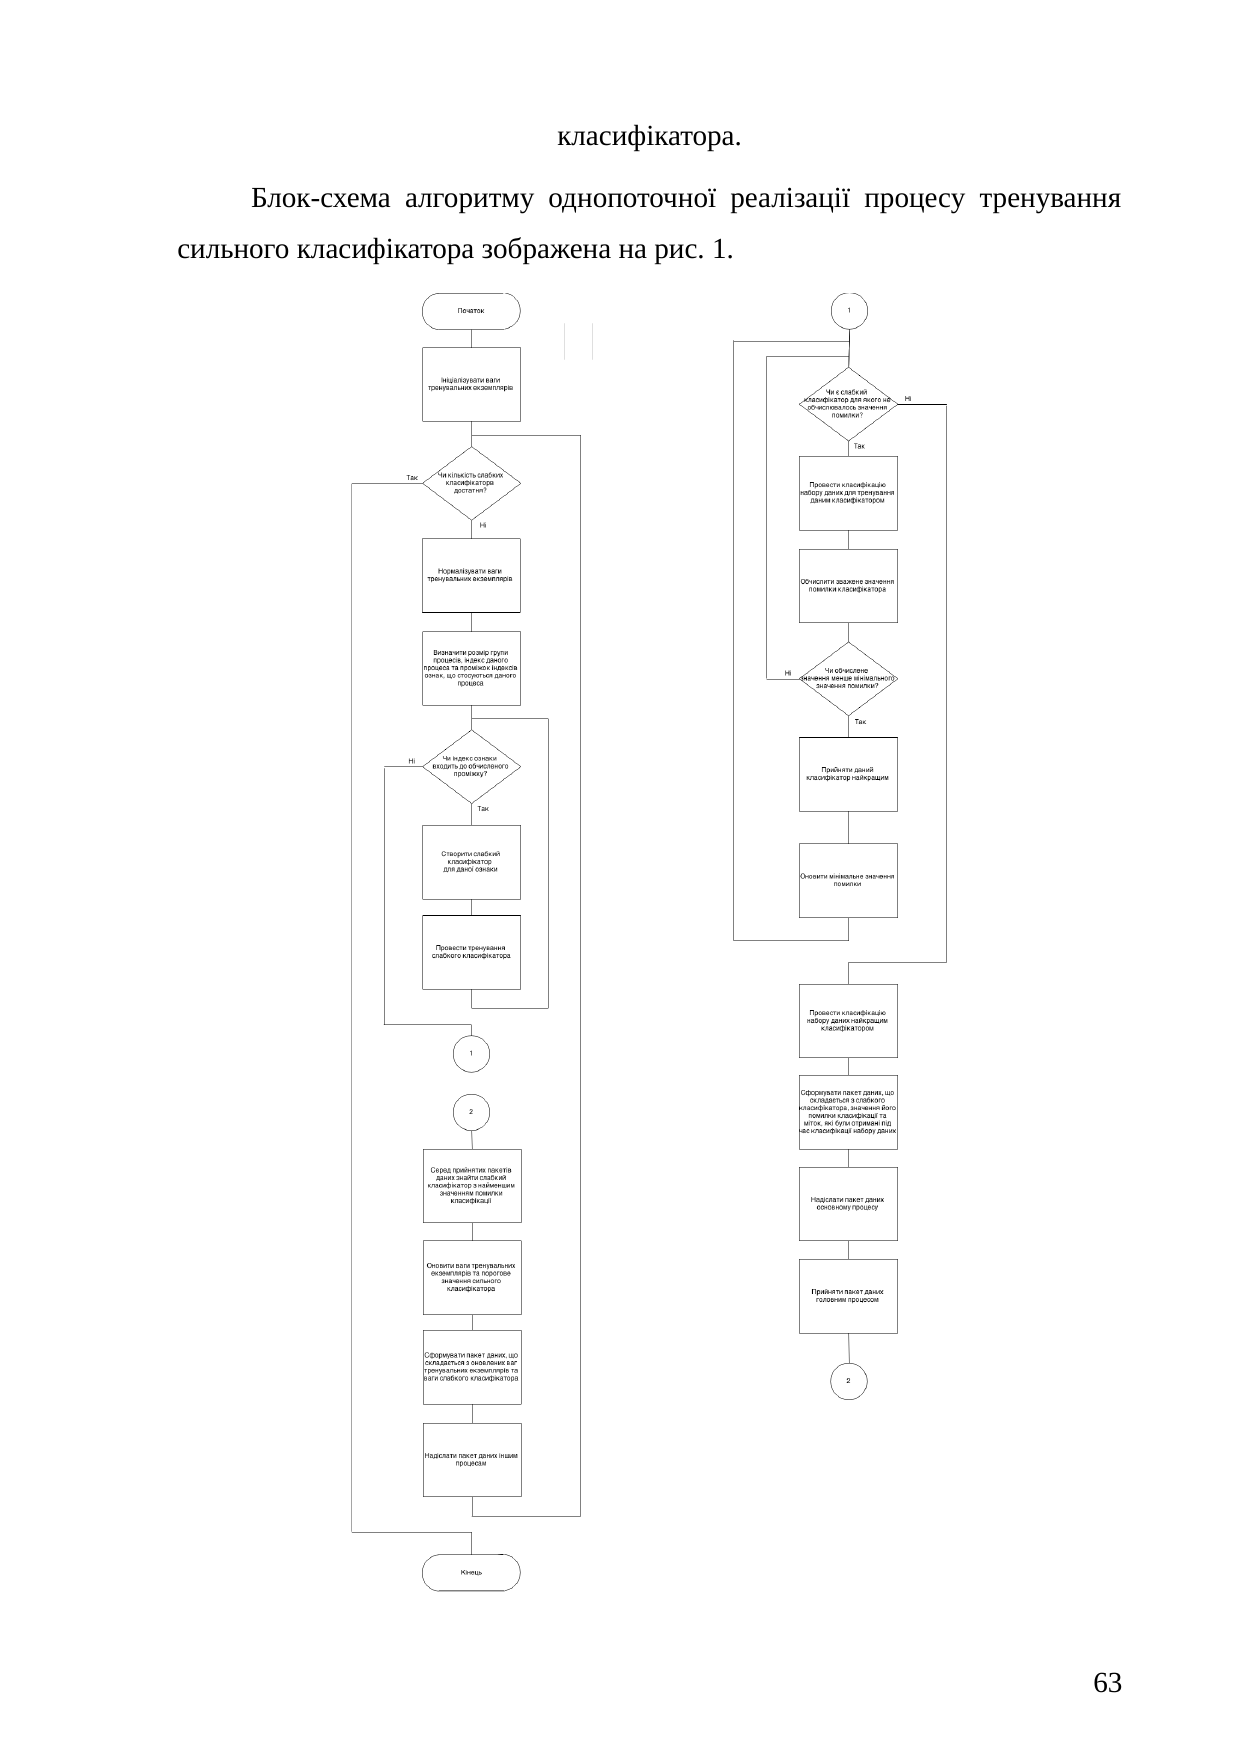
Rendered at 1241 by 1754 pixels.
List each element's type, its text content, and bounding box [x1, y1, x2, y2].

text класифікатора. [177, 118, 1122, 152]
text Блок-схема алгоритму однопоточної реалізації процесу тренування сильного класифікатора зображена на рис. 1. [177, 180, 1122, 264]
picture [351, 293, 948, 1593]
